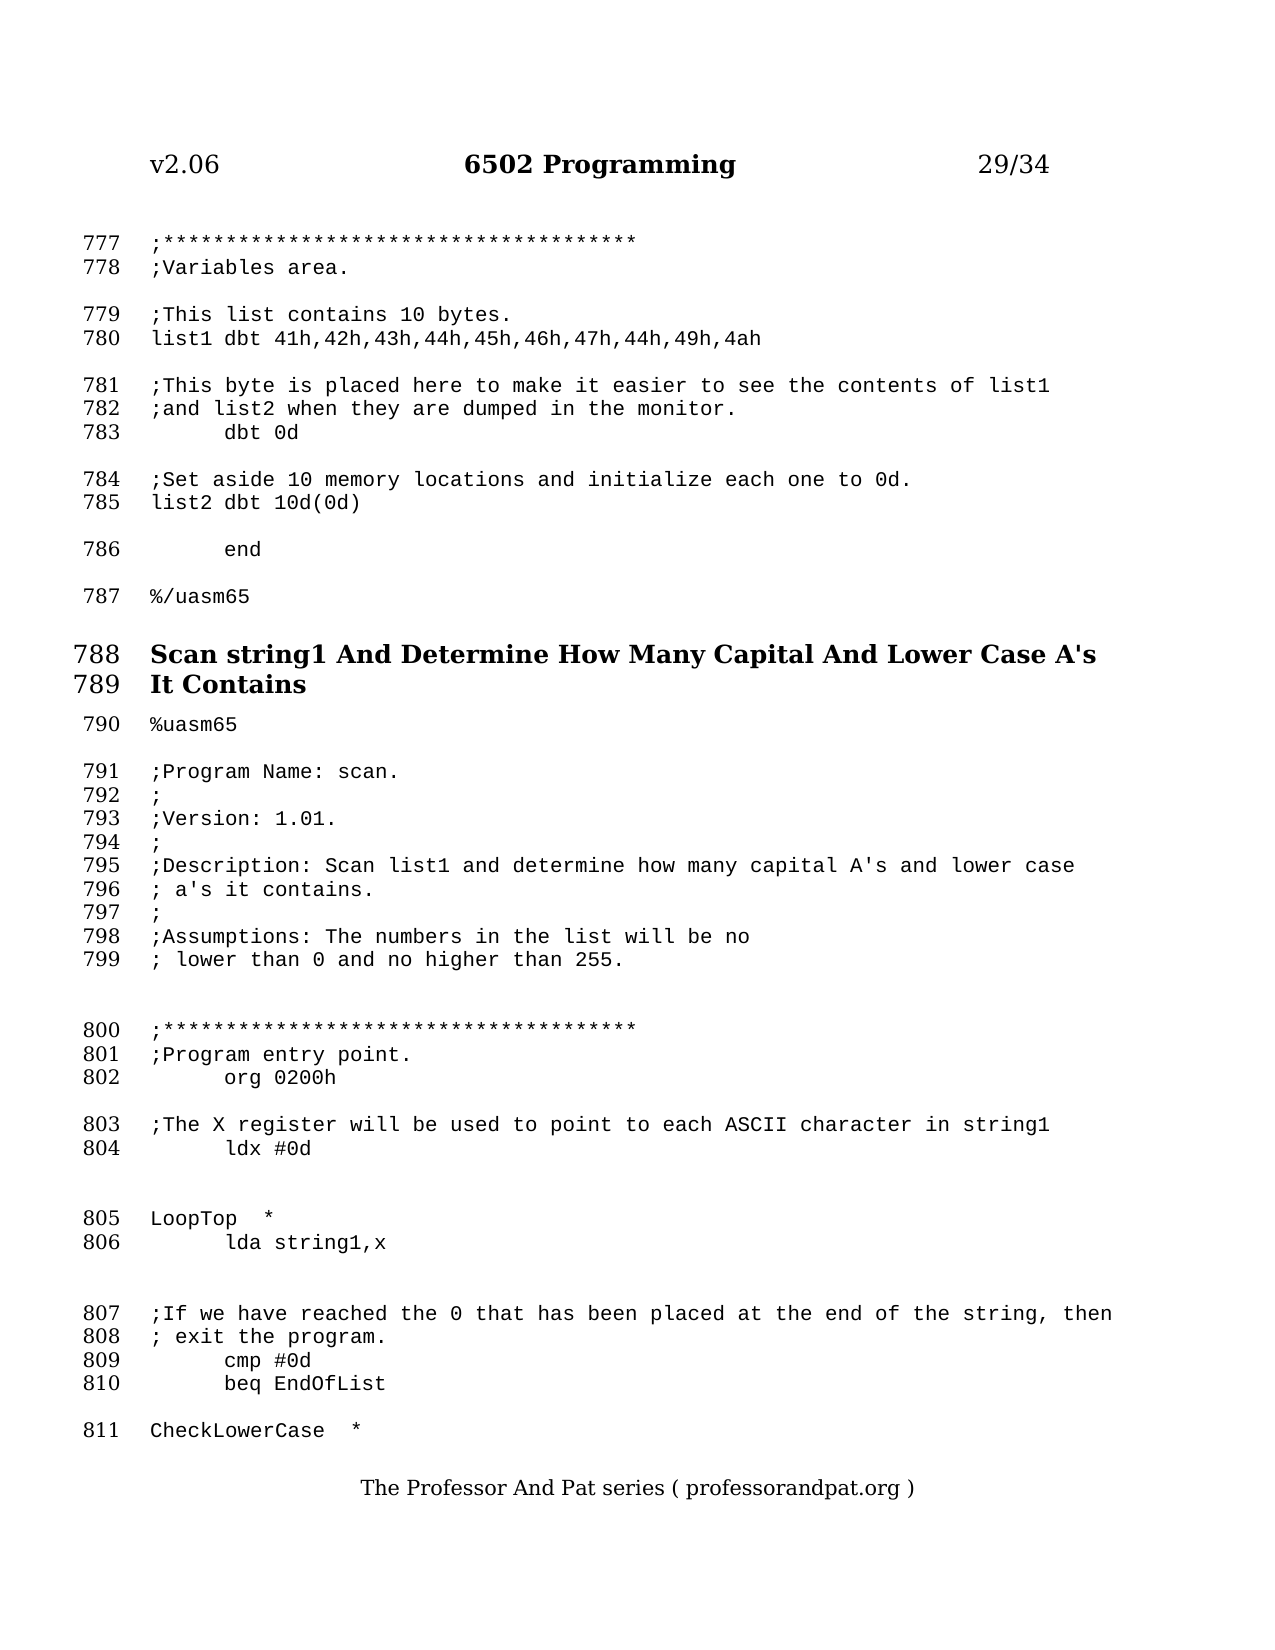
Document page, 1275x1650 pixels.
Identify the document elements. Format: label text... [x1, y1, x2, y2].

text ;************************************** [150, 233, 1125, 257]
text CheckLowerCase * [150, 1420, 1125, 1444]
text ; lower than 0 and no higher than 255. [150, 949, 1125, 973]
text ;************************************** [150, 1020, 1125, 1044]
text list2 dbt 10d(0d) [150, 492, 1125, 516]
text ;Description: Scan list1 and determine how many capital A's and lower case [150, 855, 1125, 879]
text ; a's it contains. [150, 879, 1125, 902]
text ;Version: 1.01. [150, 808, 1125, 832]
text ;Variables area. [150, 257, 1125, 281]
text ;This list contains 10 bytes. [150, 304, 1125, 328]
text ;Assumptions: The numbers in the list will be no [150, 926, 1125, 949]
text ; exit the program. [150, 1326, 1125, 1350]
text LoopTop * [150, 1208, 1125, 1232]
text dbt 0d [150, 422, 1125, 445]
text ;Set aside 10 memory locations and initialize each one to 0d. [150, 469, 1125, 492]
text ; [150, 902, 1125, 926]
text ; [150, 832, 1125, 855]
text org 0200h [150, 1067, 1125, 1091]
text %/uasm65 [150, 587, 1125, 610]
text ;and list2 when they are dumped in the monitor. [150, 398, 1125, 422]
text cmp #0d [150, 1350, 1125, 1373]
text lda string1,x [150, 1232, 1125, 1256]
text beq EndOfList [150, 1373, 1125, 1397]
text ;Program entry point. [150, 1044, 1125, 1067]
text ;If we have reached the 0 that has been placed at the end of the string, then [150, 1303, 1125, 1326]
text end [150, 539, 1125, 563]
subtitle Scan string1 And Determine How Many Capital And Lower Case A's It Contains [150, 640, 1125, 699]
text ; [150, 785, 1125, 808]
text ldx #0d [150, 1138, 1125, 1161]
text list1 dbt 41h,42h,43h,44h,45h,46h,47h,44h,49h,4ah [150, 328, 1125, 351]
text ;Program Name: scan. [150, 761, 1125, 785]
text ;This byte is placed here to make it easier to see the contents of list1 [150, 375, 1125, 398]
text ;The X register will be used to point to each ASCII character in string1 [150, 1114, 1125, 1138]
text %uasm65 [150, 714, 1125, 738]
